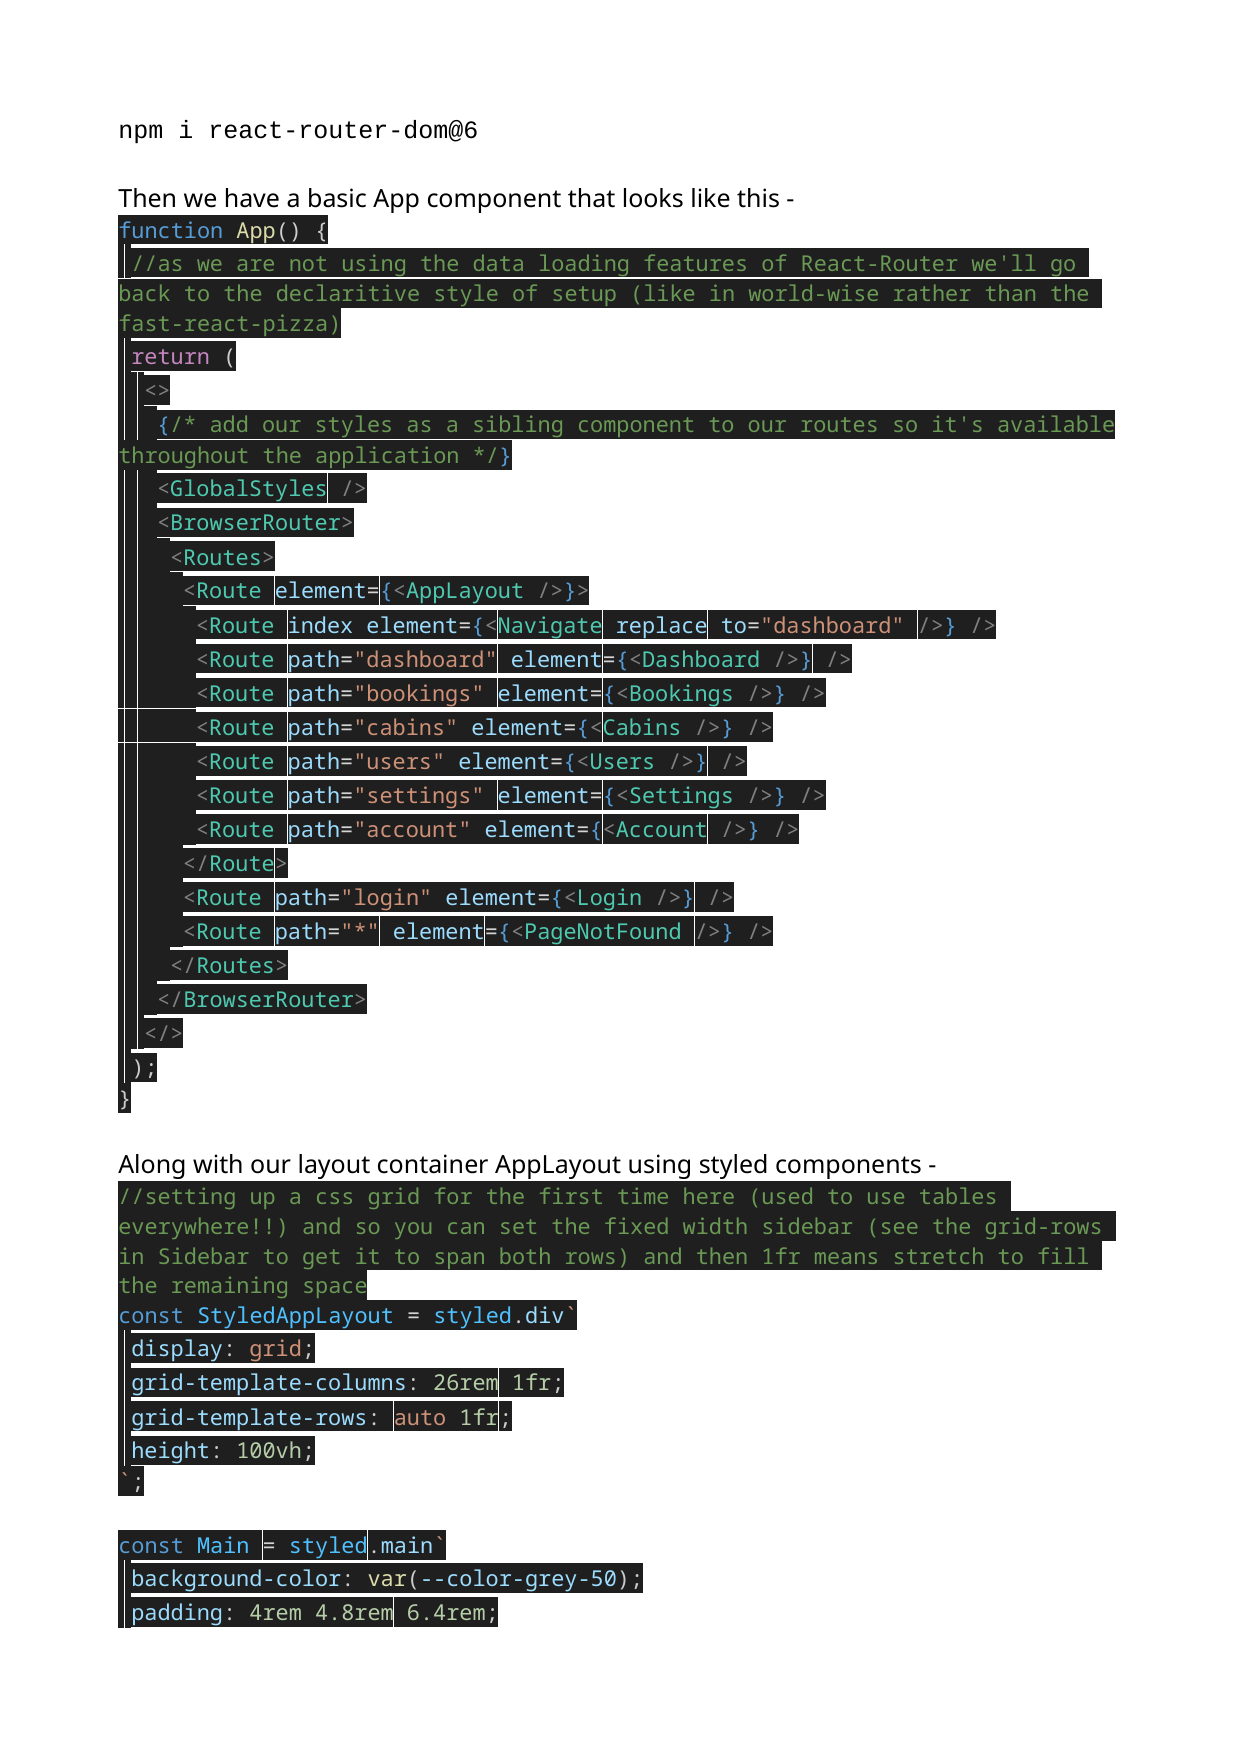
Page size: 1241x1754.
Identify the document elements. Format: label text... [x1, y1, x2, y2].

text <Routes> [118, 538, 1122, 572]
text `; [118, 1466, 1122, 1496]
text <Route path="dashboard" element={<Dashboard />} /> [118, 640, 1122, 674]
text Along with our layout container AppLayout using styled components - [118, 1147, 1122, 1181]
text const StyledAppLayout = styled.div` [118, 1300, 1122, 1330]
text <BrowserRouter> [118, 504, 1122, 538]
text <> [118, 372, 1122, 406]
text <Route path="settings" element={<Settings />} /> [118, 777, 1122, 811]
text padding: 4rem 4.8rem 6.4rem; [118, 1594, 1122, 1628]
text <Route path="login" element={<Login />} /> [118, 879, 1122, 913]
text Then we have a basic App component that looks like this - [118, 181, 1122, 214]
text <Route path="*" element={<PageNotFound />} /> [118, 913, 1122, 947]
text } [118, 1083, 1122, 1113]
text function App() { [118, 214, 1122, 244]
text grid-template-rows: auto 1fr; [118, 1398, 1122, 1432]
text {/* add our styles as a sibling component to our routes so it's available throughout the application */} [118, 406, 1122, 470]
text //as we are not using the data loading features of React-Router we'll go back to the declaritive style of setup (like in world-wise rather than the fast-react-pizza) [118, 244, 1122, 338]
text return ( [118, 338, 1122, 372]
text <Route path="cabins" element={<Cabins />} /> [118, 708, 1122, 742]
text </Route> [118, 845, 1122, 879]
text <Route index element={<Navigate replace to="dashboard" />} /> [118, 606, 1122, 640]
text ); [118, 1049, 1122, 1083]
text <Route element={<AppLayout />}> [118, 572, 1122, 606]
text </Routes> [118, 947, 1122, 981]
text height: 100vh; [118, 1432, 1122, 1466]
text </BrowserRouter> [118, 981, 1122, 1015]
text grid-template-columns: 26rem 1fr; [118, 1364, 1122, 1398]
text //setting up a css grid for the first time here (used to use tables everywhere!!) and so you can set the fixed width sidebar (see the grid-rows in Sidebar to get it to span both rows) and then 1fr means stretch to fill the remaining space [118, 1181, 1122, 1300]
text <Route path="users" element={<Users />} /> [118, 742, 1122, 777]
text </> [118, 1015, 1122, 1049]
text npm i react-router-dom@6 [118, 118, 1122, 146]
text <Route path="bookings" element={<Bookings />} /> [118, 674, 1122, 708]
text const Main = styled.main` [118, 1530, 1122, 1560]
text background-color: var(--color-grey-50); [118, 1560, 1122, 1594]
text display: grid; [118, 1330, 1122, 1364]
text <GlobalStyles /> [118, 470, 1122, 504]
text <Route path="account" element={<Account />} /> [118, 811, 1122, 845]
